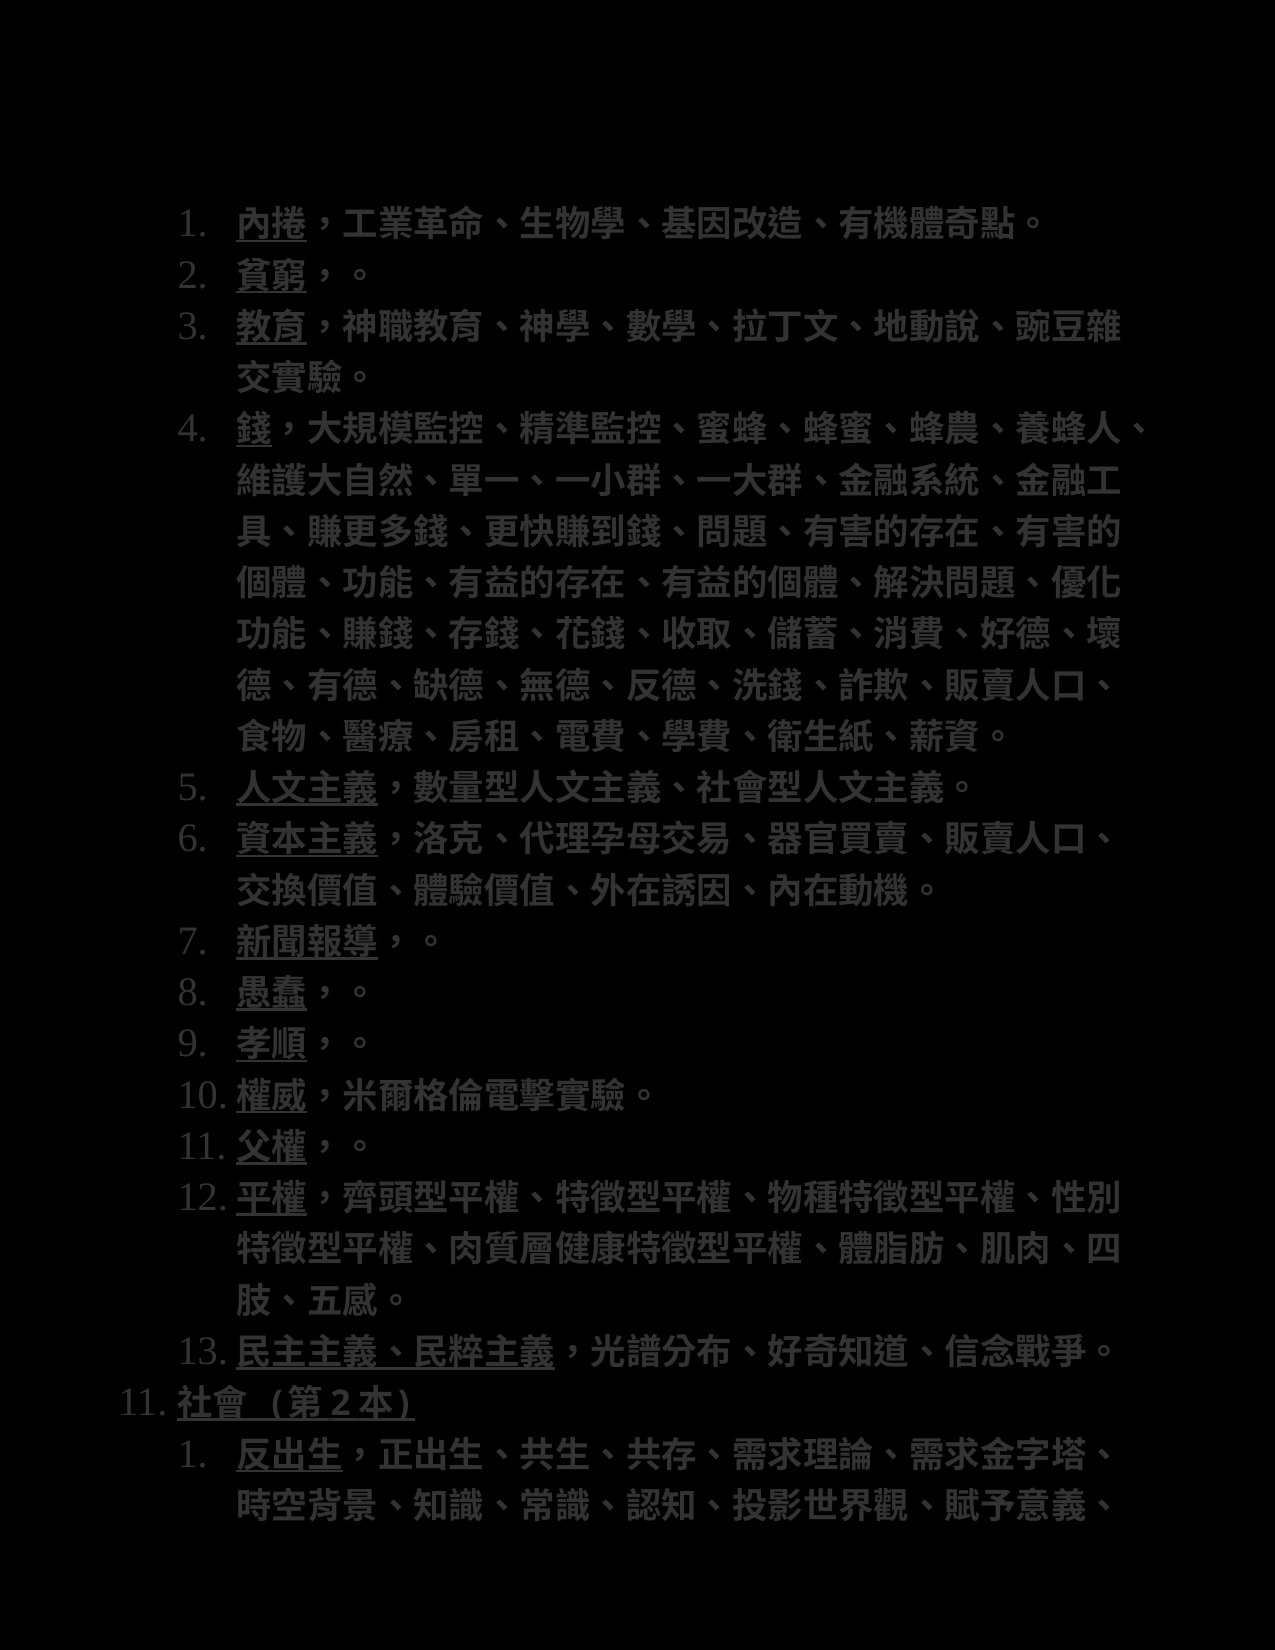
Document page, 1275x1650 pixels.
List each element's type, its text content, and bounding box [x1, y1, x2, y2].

list 內捲，工業革命、生物學、基因改造、有機體奇點。 [177, 196, 1157, 247]
list 教育，神職教育、神學、數學、拉丁文、地動說、豌豆雜交實驗。 [177, 298, 1157, 401]
list 平權，齊頭型平權、特徵型平權、物種特徵型平權、性別特徵型平權、肉質層健康特徵型平權、體脂肪、肌肉、四肢、五感。 [177, 1169, 1157, 1323]
list 貧窮，。 [177, 247, 1157, 298]
list 人文主義，數量型人文主義、社會型人文主義。 [177, 759, 1157, 811]
list 民主主義、民粹主義，光譜分布、好奇知道、信念戰爭。 [177, 1323, 1157, 1374]
list 錢，大規模監控、精準監控、蜜蜂、蜂蜜、蜂農、養蜂人、維護大自然、單一、一小群、一大群、金融系統、金融工具、賺更多錢、更快賺到錢、問題、有害的存在、有害的個體、功能、有益的存在、有益的個體、解決問題、優化功能、賺錢、存錢、花錢、收取、儲蓄、消費、好德、壞德、有德、缺德、無德、反德、洗錢、詐欺、販賣人口、食物、醫療、房租、電費、學費、衛生紙、薪資。 [177, 401, 1157, 759]
list 反出生，正出生、共生、共存、需求理論、需求金字塔、時空背景、知識、常識、認知、投影世界觀、賦予意義、 [177, 1426, 1157, 1528]
list 資本主義，洛克、代理孕母交易、器官買賣、販賣人口、交換價值、體驗價值、外在誘因、內在動機。 [177, 811, 1157, 913]
list 權威，米爾格倫電擊實驗。 [177, 1067, 1157, 1118]
list 孝順，。 [177, 1016, 1157, 1067]
list 愚蠢，。 [177, 964, 1157, 1016]
list 父權，。 [177, 1118, 1157, 1169]
list 社會 (第2本) [118, 1374, 1157, 1426]
list 新聞報導，。 [177, 913, 1157, 964]
